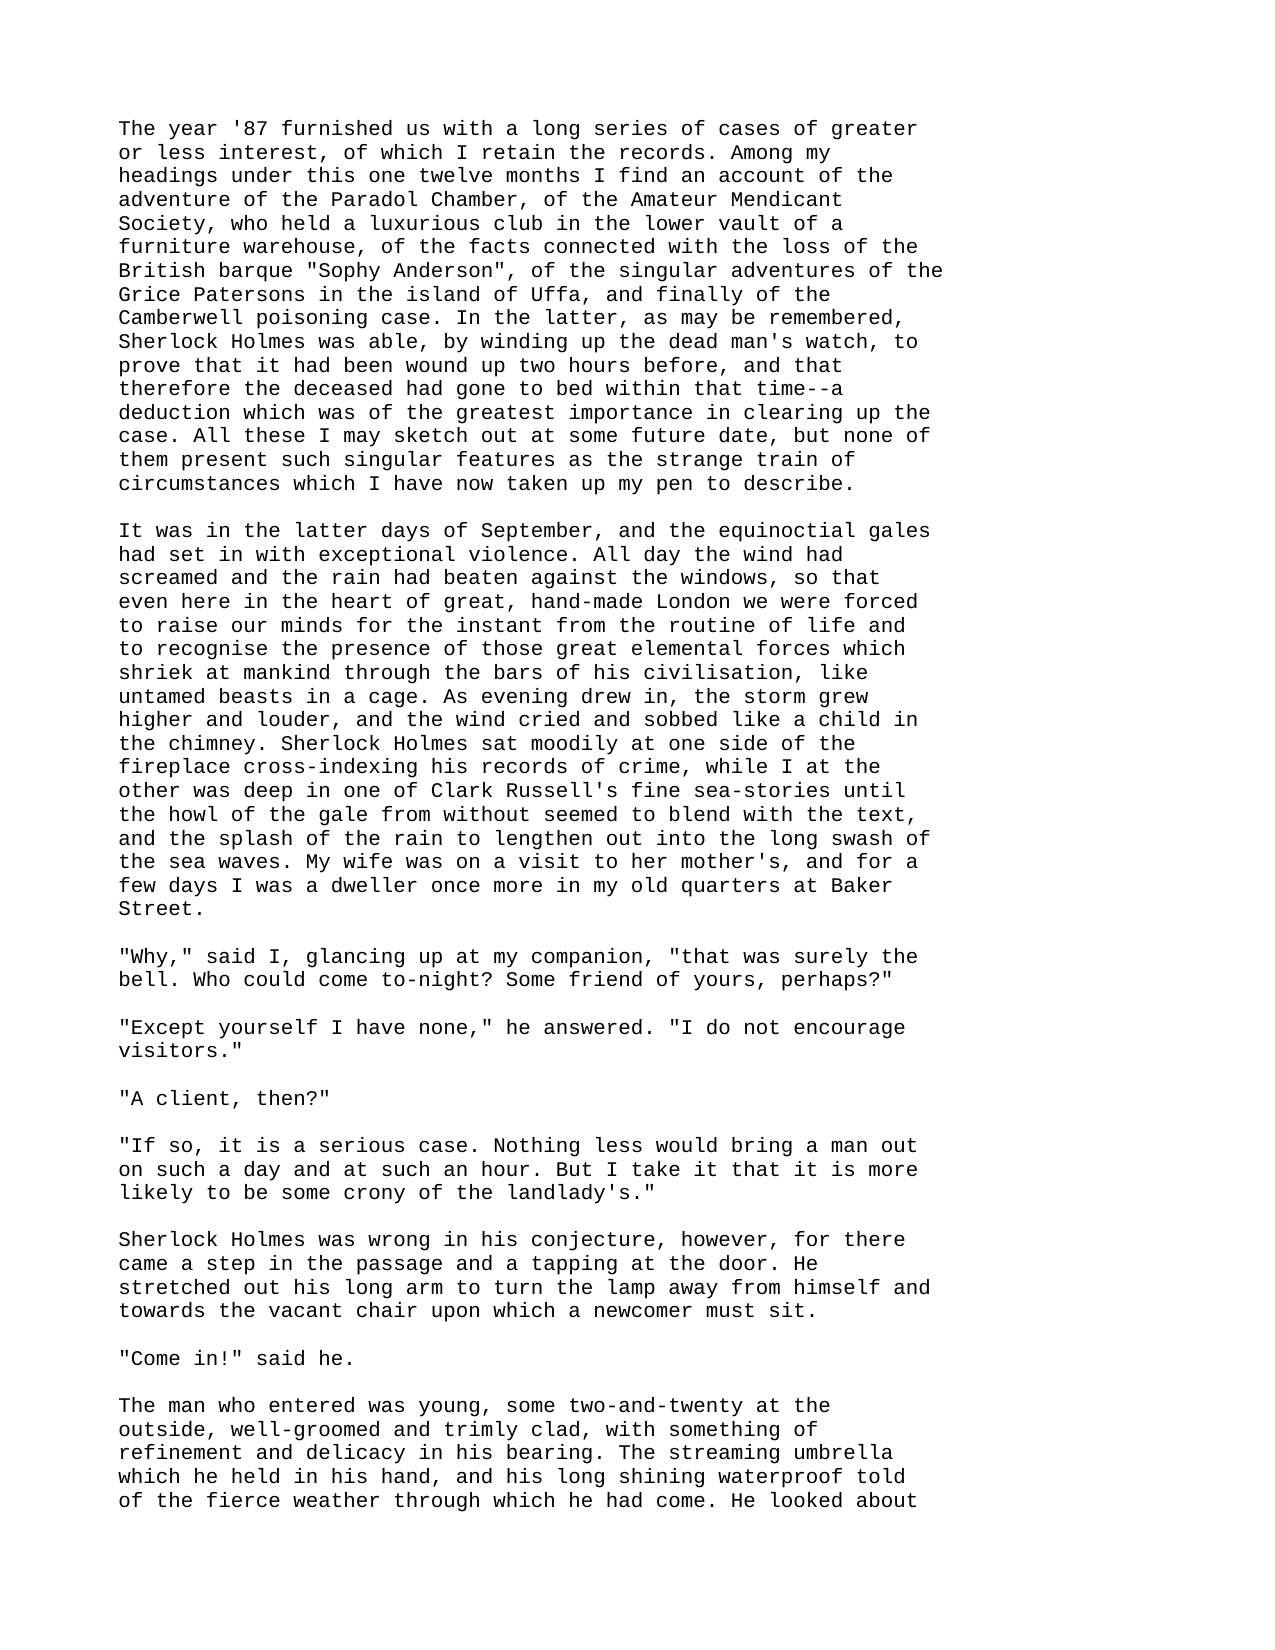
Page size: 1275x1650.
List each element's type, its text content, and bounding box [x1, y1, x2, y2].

text came a step in the passage and a tapping at the door. He [118, 1253, 1157, 1277]
text prove that it had been wound up two hours before, and that [118, 354, 1157, 378]
text to raise our minds for the instant from the routine of life and [118, 615, 1157, 638]
text "Except yourself I have none," he answered. "I do not encourage [118, 1017, 1157, 1040]
text on such a day and at such an hour. But I take it that it is more [118, 1158, 1157, 1182]
text adventure of the Paradol Chamber, of the Amateur Mendicant [118, 189, 1157, 213]
text "Come in!" said he. [118, 1348, 1157, 1371]
text visitors." [118, 1040, 1157, 1064]
text which he held in his hand, and his long shining waterproof told [118, 1466, 1157, 1489]
text fireplace cross-indexing his records of crime, while I at the [118, 757, 1157, 780]
text other was deep in one of Clark Russell's fine sea-stories until [118, 780, 1157, 804]
text likely to be some crony of the landlady's." [118, 1182, 1157, 1206]
text The man who entered was young, some two-and-twenty at the [118, 1395, 1157, 1419]
text and the splash of the rain to lengthen out into the long swash of [118, 827, 1157, 851]
text Street. [118, 898, 1157, 922]
text headings under this one twelve months I find an account of the [118, 165, 1157, 189]
text Camberwell poisoning case. In the latter, as may be remembered, [118, 307, 1157, 331]
text case. All these I may sketch out at some future date, but none of [118, 426, 1157, 449]
text the howl of the gale from without seemed to blend with the text, [118, 804, 1157, 827]
text shriek at mankind through the bars of his civilisation, like [118, 662, 1157, 686]
text therefore the deceased had gone to bed within that time--a [118, 378, 1157, 402]
text the chimney. Sherlock Holmes sat moodily at one side of the [118, 733, 1157, 757]
text bell. Who could come to-night? Some friend of yours, perhaps?" [118, 969, 1157, 993]
text "A client, then?" [118, 1088, 1157, 1111]
text towards the vacant chair upon which a newcomer must sit. [118, 1300, 1157, 1324]
text higher and louder, and the wind cried and sobbed like a child in [118, 709, 1157, 733]
text stretched out his long arm to turn the lamp away from himself and [118, 1277, 1157, 1300]
text Sherlock Holmes was able, by winding up the dead man's watch, to [118, 331, 1157, 354]
text It was in the latter days of September, and the equinoctial gales [118, 520, 1157, 544]
text few days I was a dweller once more in my old quarters at Baker [118, 875, 1157, 898]
text to recognise the presence of those great elemental forces which [118, 638, 1157, 662]
text screamed and the rain had beaten against the windows, so that [118, 567, 1157, 591]
text the sea waves. My wife was on a visit to her mother's, and for a [118, 851, 1157, 875]
text "If so, it is a serious case. Nothing less would bring a man out [118, 1135, 1157, 1158]
text Sherlock Holmes was wrong in his conjecture, however, for there [118, 1229, 1157, 1253]
text untamed beasts in a cage. As evening drew in, the storm grew [118, 686, 1157, 709]
text or less interest, of which I retain the records. Among my [118, 142, 1157, 165]
text had set in with exceptional violence. All day the wind had [118, 544, 1157, 567]
text The year '87 furnished us with a long series of cases of greater [118, 118, 1157, 142]
text outside, well-groomed and trimly clad, with something of [118, 1419, 1157, 1442]
text "Why," said I, glancing up at my companion, "that was surely the [118, 946, 1157, 969]
text British barque "Sophy Anderson", of the singular adventures of the [118, 260, 1157, 284]
text even here in the heart of great, hand-made London we were forced [118, 591, 1157, 615]
text of the fierce weather through which he had come. He looked about [118, 1489, 1157, 1513]
text Grice Patersons in the island of Uffa, and finally of the [118, 284, 1157, 307]
text deduction which was of the greatest importance in clearing up the [118, 402, 1157, 426]
text refinement and delicacy in his bearing. The streaming umbrella [118, 1442, 1157, 1466]
text circumstances which I have now taken up my pen to describe. [118, 473, 1157, 496]
text furniture warehouse, of the facts connected with the loss of the [118, 236, 1157, 260]
text them present such singular features as the strange train of [118, 449, 1157, 473]
text Society, who held a luxurious club in the lower vault of a [118, 213, 1157, 236]
